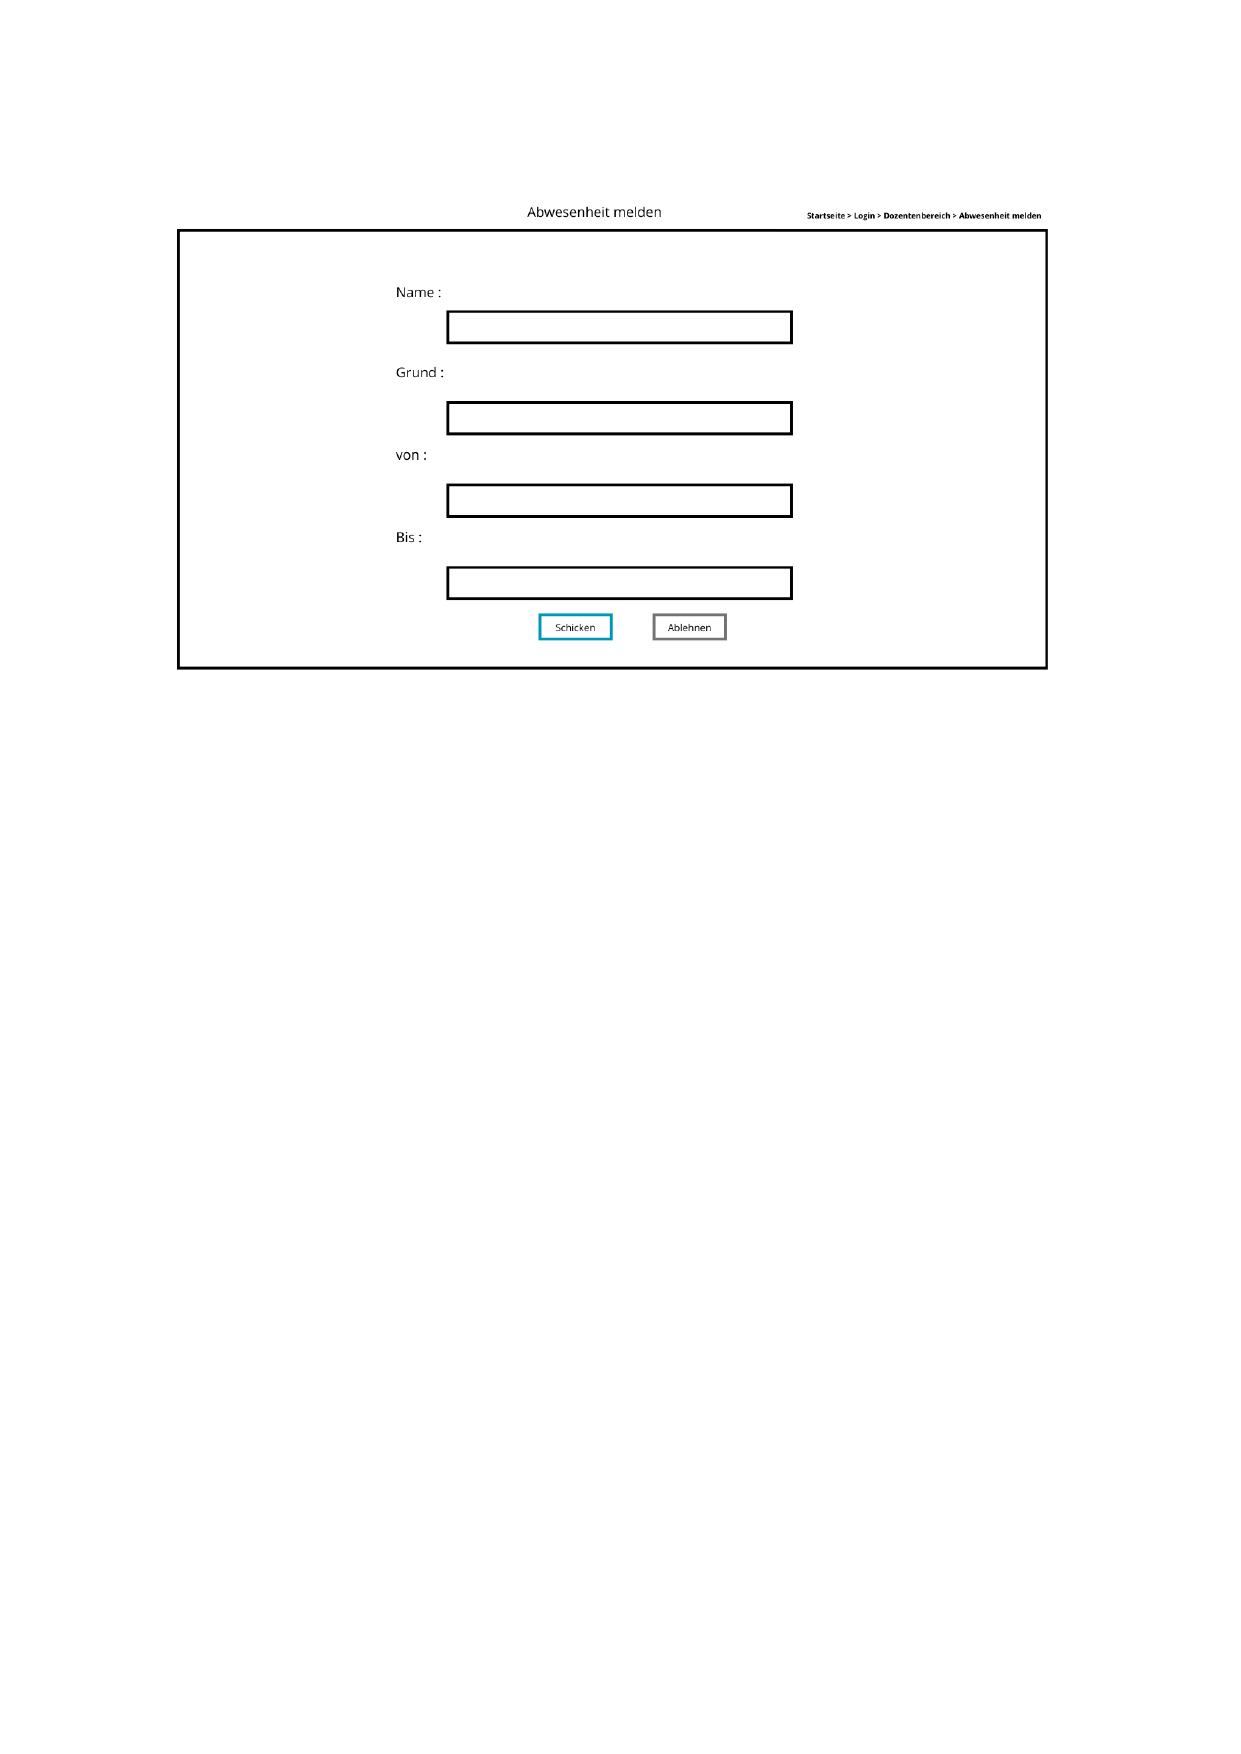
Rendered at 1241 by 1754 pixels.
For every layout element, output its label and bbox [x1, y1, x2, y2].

picture [118, 118, 1123, 683]
